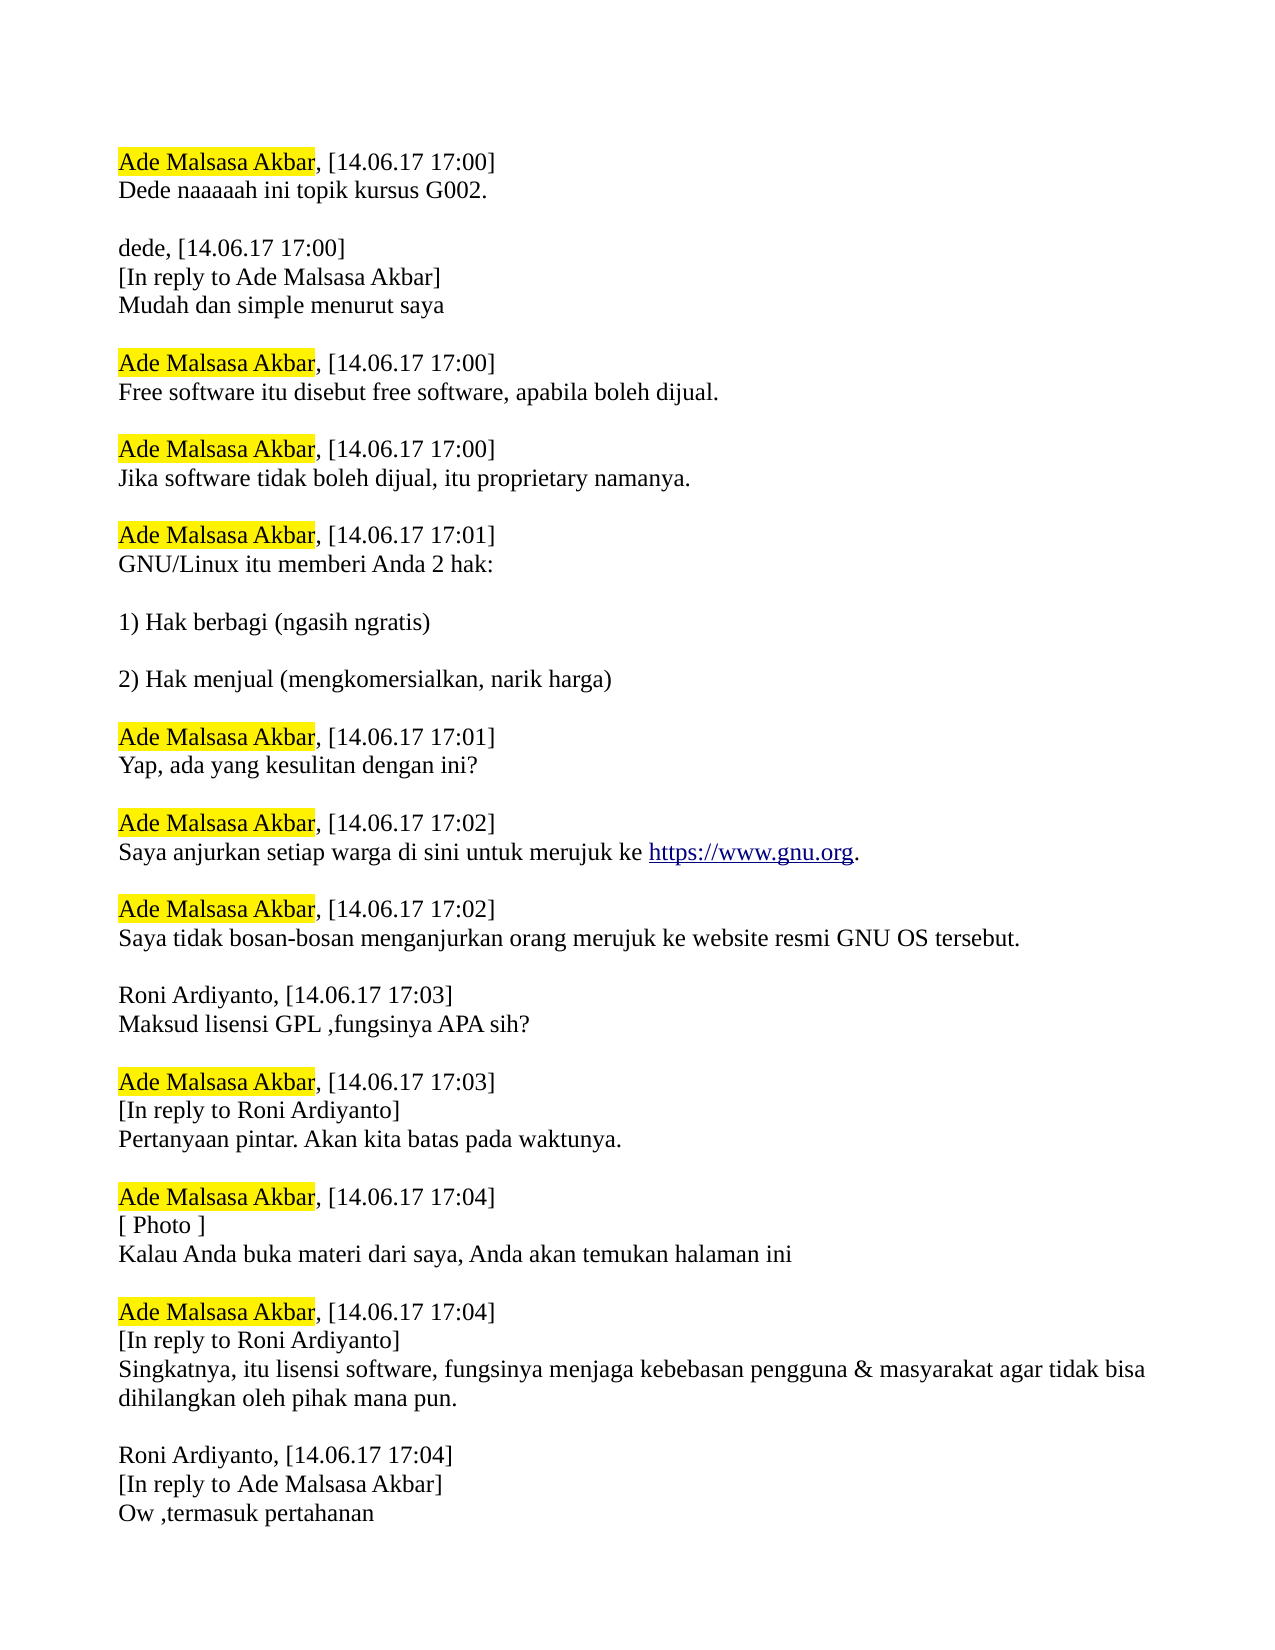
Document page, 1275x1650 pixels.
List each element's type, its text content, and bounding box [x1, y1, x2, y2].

text Ade Malsasa Akbar, [14.06.17 17:01] [118, 722, 1157, 751]
text Roni Ardiyanto, [14.06.17 17:04] [118, 1441, 1157, 1469]
text dede, [14.06.17 17:00] [118, 233, 1157, 262]
text Ade Malsasa Akbar, [14.06.17 17:00] [118, 147, 1157, 176]
text Maksud lisensi GPL ,fungsinya APA sih? [118, 1009, 1157, 1038]
text GNU/Linux itu memberi Anda 2 hak: [118, 549, 1157, 578]
text Free software itu disebut free software, apabila boleh dijual. [118, 377, 1157, 406]
text Dede naaaaah ini topik kursus G002. [118, 176, 1157, 204]
text Ade Malsasa Akbar, [14.06.17 17:00] [118, 348, 1157, 377]
text Mudah dan simple menurut saya [118, 291, 1157, 319]
text Saya anjurkan setiap warga di sini untuk merujuk ke https://www.gnu.org. [118, 837, 1157, 866]
text [In reply to Roni Ardiyanto] [118, 1096, 1157, 1124]
text Singkatnya, itu lisensi software, fungsinya menjaga kebebasan pengguna & masyarakat agar tidak bisa dihilangkan oleh pihak mana pun. [118, 1354, 1157, 1412]
text [ Photo ] [118, 1211, 1157, 1239]
text Ade Malsasa Akbar, [14.06.17 17:02] [118, 808, 1157, 837]
text Ade Malsasa Akbar, [14.06.17 17:02] [118, 894, 1157, 923]
text Ow ,termasuk pertahanan [118, 1498, 1157, 1527]
text Saya tidak bosan-bosan menganjurkan orang merujuk ke website resmi GNU OS tersebut. [118, 923, 1157, 952]
text Jika software tidak boleh dijual, itu proprietary namanya. [118, 463, 1157, 492]
text 2) Hak menjual (mengkomersialkan, narik harga) [118, 664, 1157, 693]
text Pertanyaan pintar. Akan kita batas pada waktunya. [118, 1124, 1157, 1153]
text [In reply to Ade Malsasa Akbar] [118, 262, 1157, 291]
text Ade Malsasa Akbar, [14.06.17 17:00] [118, 434, 1157, 463]
text Ade Malsasa Akbar, [14.06.17 17:01] [118, 521, 1157, 549]
text Yap, ada yang kesulitan dengan ini? [118, 751, 1157, 779]
text Ade Malsasa Akbar, [14.06.17 17:03] [118, 1067, 1157, 1096]
text Kalau Anda buka materi dari saya, Anda akan temukan halaman ini [118, 1239, 1157, 1268]
text Roni Ardiyanto, [14.06.17 17:03] [118, 981, 1157, 1009]
text [In reply to Roni Ardiyanto] [118, 1326, 1157, 1354]
text Ade Malsasa Akbar, [14.06.17 17:04] [118, 1297, 1157, 1326]
text 1) Hak berbagi (ngasih ngratis) [118, 607, 1157, 636]
text Ade Malsasa Akbar, [14.06.17 17:04] [118, 1182, 1157, 1211]
text [In reply to Ade Malsasa Akbar] [118, 1469, 1157, 1498]
